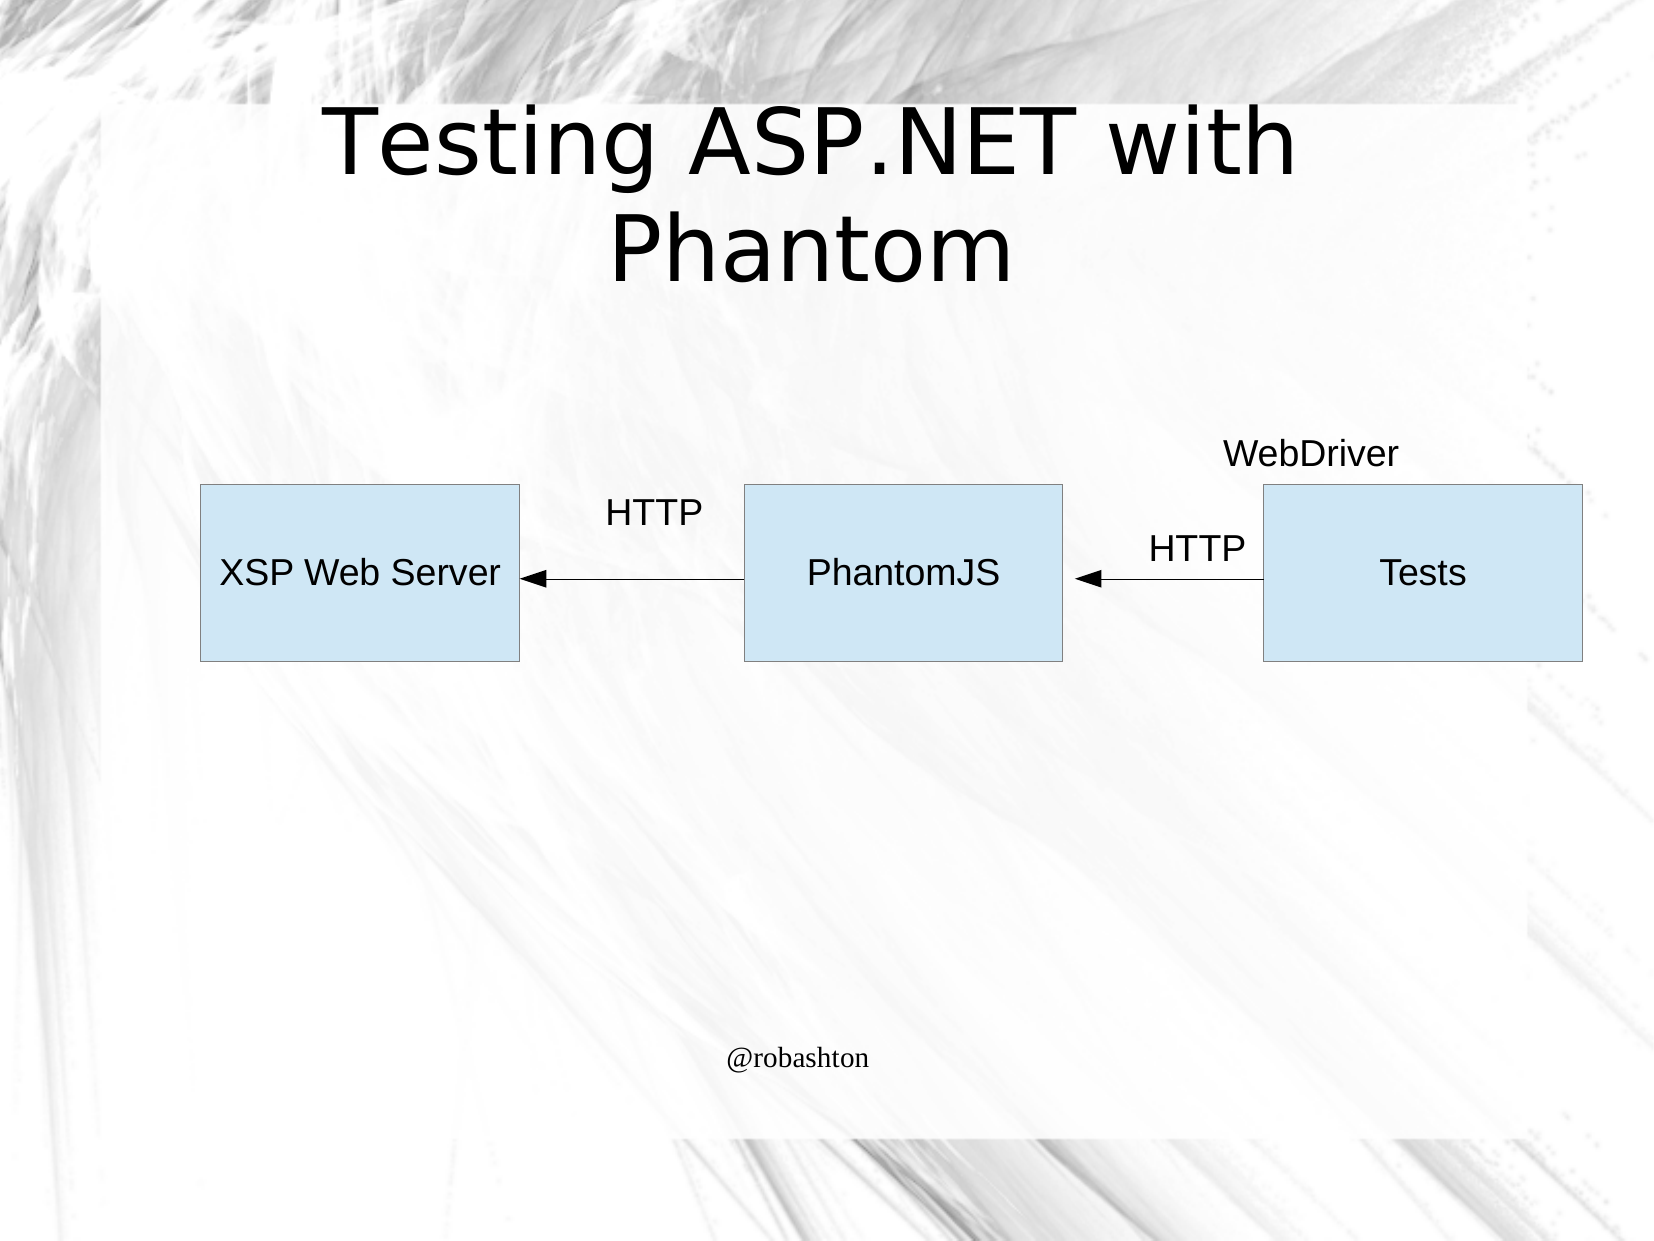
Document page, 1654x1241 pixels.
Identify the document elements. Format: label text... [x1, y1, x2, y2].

text_box PhantomJS [744, 484, 1063, 662]
title Testing ASP.NET with Phantom [118, 89, 1506, 304]
text_box Tests [1263, 484, 1583, 662]
text_box HTTP [590, 484, 701, 546]
text_box HTTP [1133, 519, 1244, 582]
picture [0, 0, 1654, 1241]
text_box WebDriver [1208, 425, 1382, 487]
text_box XSP Web Server [200, 484, 520, 662]
